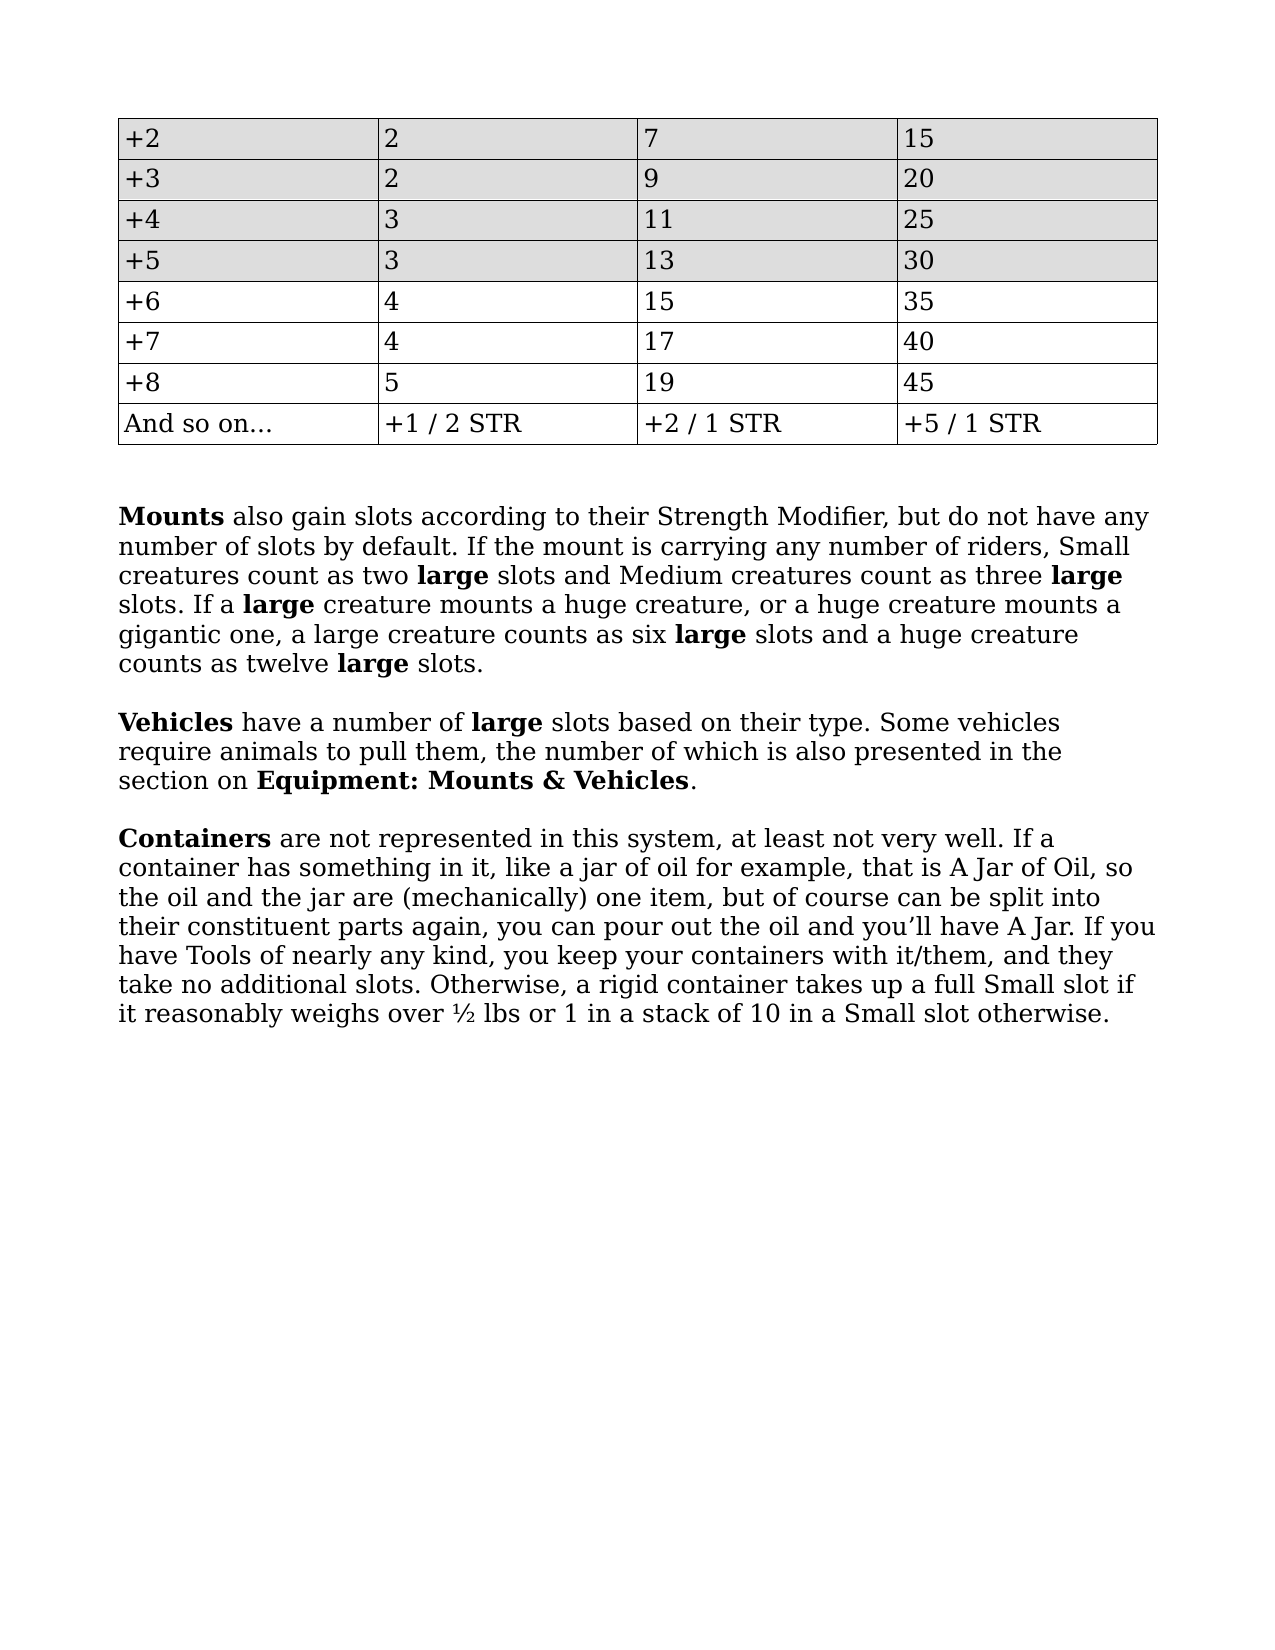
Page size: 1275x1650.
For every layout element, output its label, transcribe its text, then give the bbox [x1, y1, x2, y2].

text Containers are not represented in this system, at least not very well. If a container has something in it, like a jar of oil for example, that is A Jar of Oil, so the oil and the jar are (mechanically) one item, but of course can be split into their constituent parts again, you can pour out the oil and you’ll have A Jar. If you have Tools of nearly any kind, you keep your containers with it/them, and they take no additional slots. Otherwise, a rigid container takes up a full Small slot if it reasonably weighs over ½ lbs or 1 in a stack of 10 in a Small slot otherwise. [118, 824, 1157, 1029]
table_cell +1 / 2 STR [379, 404, 637, 444]
table_cell 15 [638, 282, 897, 322]
table_cell 7 [638, 119, 897, 159]
table_cell 13 [638, 241, 897, 281]
table_cell 40 [898, 323, 1157, 362]
table_cell 17 [638, 323, 897, 362]
table_cell And so on... [119, 404, 378, 444]
table_cell 19 [638, 364, 897, 403]
table_cell 5 [379, 364, 637, 403]
table_cell +2 / 1 STR [638, 404, 897, 444]
table_cell 4 [379, 282, 637, 322]
table_cell 35 [898, 282, 1157, 322]
table_cell 20 [898, 160, 1157, 199]
table_cell +6 [119, 282, 378, 322]
table_cell 4 [379, 323, 637, 362]
table_cell 2 [379, 119, 637, 159]
table_cell 11 [638, 201, 897, 240]
table_cell +5 [119, 241, 378, 281]
table_cell 45 [898, 364, 1157, 403]
table_cell +4 [119, 201, 378, 240]
table_cell 9 [638, 160, 897, 199]
table_cell +2 [119, 119, 378, 159]
table_cell 30 [898, 241, 1157, 281]
table_cell 3 [379, 201, 637, 240]
text Vehicles have a number of large slots based on their type. Some vehicles require animals to pull them, the number of which is also presented in the section on Equipment: Mounts & Vehicles. [118, 708, 1157, 796]
text Mounts also gain slots according to their Strength Modifier, but do not have any number of slots by default. If the mount is carrying any number of riders, Small creatures count as two large slots and Medium creatures count as three large slots. If a large creature mounts a huge creature, or a huge creature mounts a gigantic one, a large creature counts as six large slots and a huge creature counts as twelve large slots. [118, 502, 1157, 678]
table_cell 3 [379, 241, 637, 281]
table_cell +8 [119, 364, 378, 403]
table_cell +3 [119, 160, 378, 199]
table_cell 2 [379, 160, 637, 199]
table_cell +5 / 1 STR [898, 404, 1157, 444]
table_cell 25 [898, 201, 1157, 240]
table_cell 15 [898, 119, 1157, 159]
table_cell +7 [119, 323, 378, 362]
